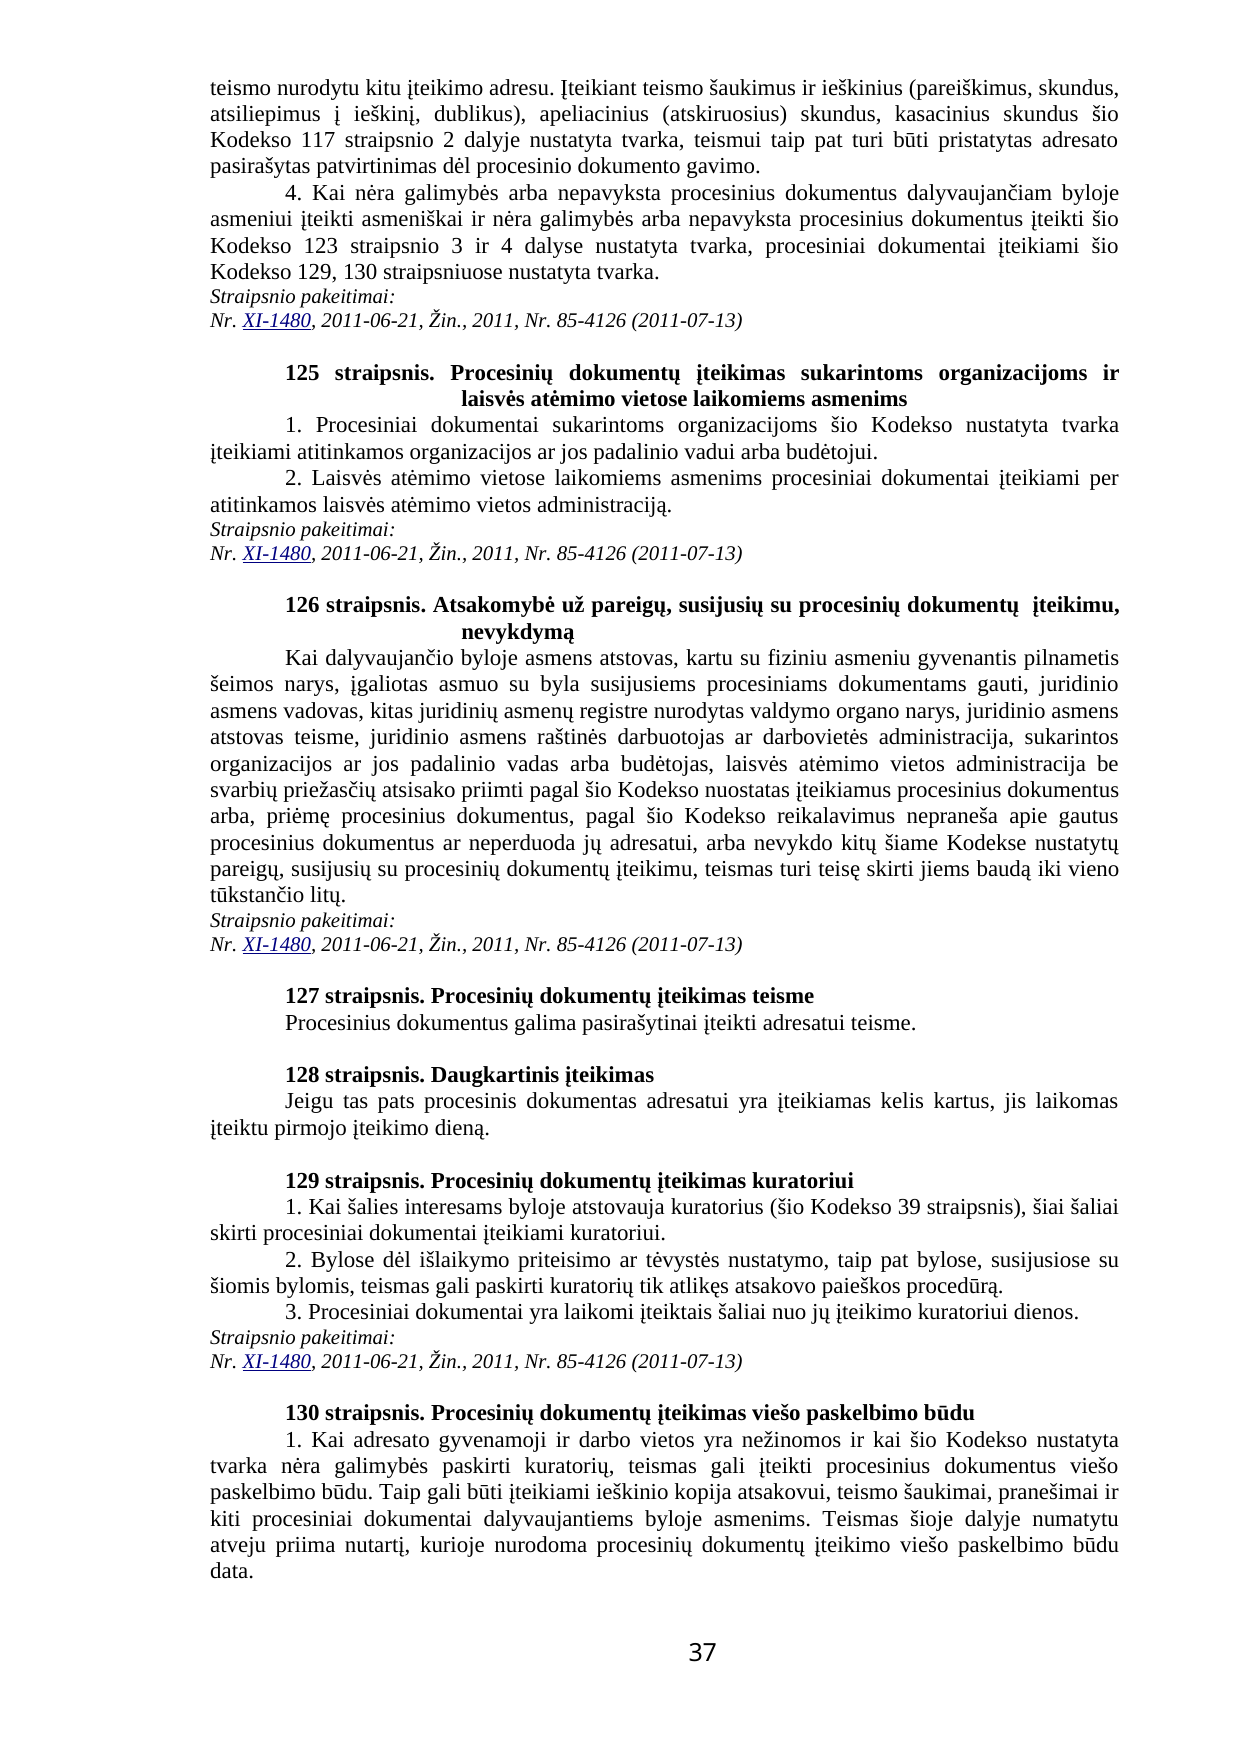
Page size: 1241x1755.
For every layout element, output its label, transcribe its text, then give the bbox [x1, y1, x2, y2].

text 1. Kai adresato gyvenamoji ir darbo vietos yra nežinomos ir kai šio Kodekso nustatyta tvarka nėra galimybės paskirti kuratorių, teismas gali įteikti procesinius dokumentus viešo paskelbimo būdu. Taip gali būti įteikiami ieškinio kopija atsakovui, teismo šaukimai, pranešimai ir kiti procesiniai dokumentai dalyvaujantiems byloje asmenims. Teismas šioje dalyje numatytu atveju priima nutartį, kurioje nurodoma procesinių dokumentų įteikimo viešo paskelbimo būdu data. [210, 1426, 1120, 1584]
text Straipsnio pakeitimai: [210, 517, 1120, 541]
text teismo nurodytu kitu įteikimo adresu. Įteikiant teismo šaukimus ir ieškinius (pareiškimus, skundus, atsiliepimus į ieškinį, dublikus), apeliacinius (atskiruosius) skundus, kasacinius skundus šio Kodekso 117 straipsnio 2 dalyje nustatyta tvarka, teismui taip pat turi būti pristatytas adresato pasirašytas patvirtinimas dėl procesinio dokumento gavimo. [210, 73, 1120, 179]
text Nr. XI-1480, 2011-06-21, Žin., 2011, Nr. 85-4126 (2011-07-13) [210, 932, 1120, 956]
text Nr. XI-1480, 2011-06-21, Žin., 2011, Nr. 85-4126 (2011-07-13) [210, 541, 1120, 565]
text 2. Laisvės atėmimo vietose laikomiems asmenims procesiniai dokumentai įteikiami per atitinkamos laisvės atėmimo vietos administraciją. [210, 464, 1120, 517]
text Procesinius dokumentus galima pasirašytinai įteikti adresatui teisme. [210, 1008, 1120, 1035]
text Straipsnio pakeitimai: [210, 1325, 1120, 1349]
text Straipsnio pakeitimai: [210, 284, 1120, 308]
text 128 straipsnis. Daugkartinis įteikimas [210, 1061, 1120, 1088]
text Nr. XI-1480, 2011-06-21, Žin., 2011, Nr. 85-4126 (2011-07-13) [210, 308, 1120, 332]
text Straipsnio pakeitimai: [210, 908, 1120, 932]
text 3. Procesiniai dokumentai yra laikomi įteiktais šaliai nuo jų įteikimo kuratoriui dienos. [210, 1298, 1120, 1325]
text 130 straipsnis. Procesinių dokumentų įteikimas viešo paskelbimo būdu [210, 1399, 1120, 1426]
text 127 straipsnis. Procesinių dokumentų įteikimas teisme [210, 982, 1120, 1008]
text 129 straipsnis. Procesinių dokumentų įteikimas kuratoriui [210, 1167, 1120, 1193]
text Nr. XI-1480, 2011-06-21, Žin., 2011, Nr. 85-4126 (2011-07-13) [210, 1349, 1120, 1373]
text 125 straipsnis. Procesinių dokumentų įteikimas sukarintoms organizacijoms ir laisvės atėmimo vietose laikomiems asmenims [285, 359, 1120, 412]
text 1. Kai šalies interesams byloje atstovauja kuratorius (šio Kodekso 39 straipsnis), šiai šaliai skirti procesiniai dokumentai įteikiami kuratoriui. [210, 1193, 1120, 1246]
text 126 straipsnis. Atsakomybė už pareigų, susijusių su procesinių dokumentų įteikimu, nevykdymą [285, 591, 1120, 644]
text 2. Bylose dėl išlaikymo priteisimo ar tėvystės nustatymo, taip pat bylose, susijusiose su šiomis bylomis, teismas gali paskirti kuratorių tik atlikęs atsakovo paieškos procedūrą. [210, 1246, 1120, 1298]
text 1. Procesiniai dokumentai sukarintoms organizacijoms šio Kodekso nustatyta tvarka įteikiami atitinkamos organizacijos ar jos padalinio vadui arba budėtojui. [210, 412, 1120, 464]
text 4. Kai nėra galimybės arba nepavyksta procesinius dokumentus dalyvaujančiam byloje asmeniui įteikti asmeniškai ir nėra galimybės arba nepavyksta procesinius dokumentus įteikti šio Kodekso 123 straipsnio 3 ir 4 dalyse nustatyta tvarka, procesiniai dokumentai įteikiami šio Kodekso 129, 130 straipsniuose nustatyta tvarka. [210, 179, 1120, 284]
text Kai dalyvaujančio byloje asmens atstovas, kartu su fiziniu asmeniu gyvenantis pilnametis šeimos narys, įgaliotas asmuo su byla susijusiems procesiniams dokumentams gauti, juridinio asmens vadovas, kitas juridinių asmenų registre nurodytas valdymo organo narys, juridinio asmens atstovas teisme, juridinio asmens raštinės darbuotojas ar darbovietės administracija, sukarintos organizacijos ar jos padalinio vadas arba budėtojas, laisvės atėmimo vietos administracija be svarbių priežasčių atsisako priimti pagal šio Kodekso nuostatas įteikiamus procesinius dokumentus arba, priėmę procesinius dokumentus, pagal šio Kodekso reikalavimus nepraneša apie gautus procesinius dokumentus ar neperduoda jų adresatui, arba nevykdo kitų šiame Kodekse nustatytų pareigų, susijusių su procesinių dokumentų įteikimu, teismas turi teisę skirti jiems baudą iki vieno tūkstančio litų. [210, 644, 1120, 908]
text Jeigu tas pats procesinis dokumentas adresatui yra įteikiamas kelis kartus, jis laikomas įteiktu pirmojo įteikimo dieną. [210, 1088, 1120, 1140]
